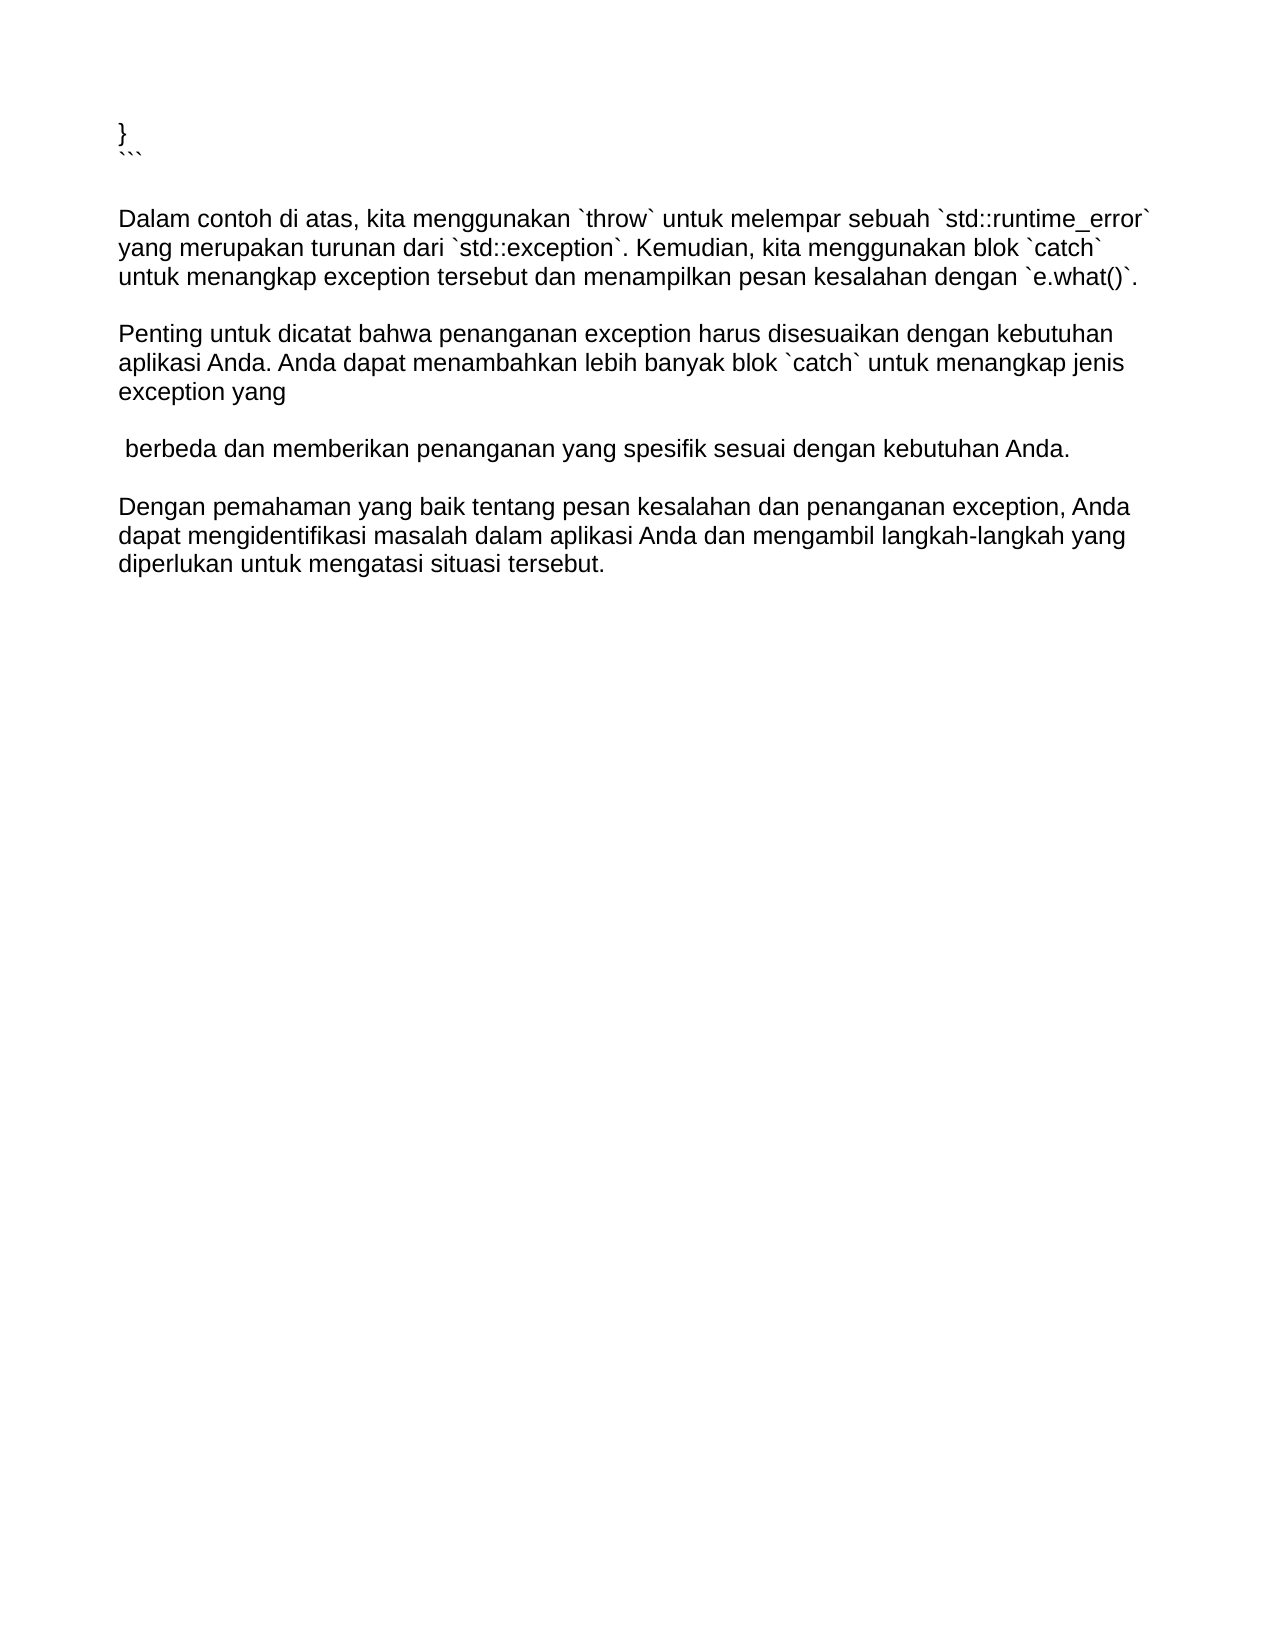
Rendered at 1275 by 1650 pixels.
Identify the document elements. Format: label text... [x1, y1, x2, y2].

text Penting untuk dicatat bahwa penanganan exception harus disesuaikan dengan kebutuhan aplikasi Anda. Anda dapat menambahkan lebih banyak blok `catch` untuk menangkap jenis exception yang [118, 319, 1157, 406]
text } [118, 118, 1157, 147]
text Dalam contoh di atas, kita menggunakan `throw` untuk melempar sebuah `std::runtime_error` yang merupakan turunan dari `std::exception`. Kemudian, kita menggunakan blok `catch` untuk menangkap exception tersebut dan menampilkan pesan kesalahan dengan `e.what()`. [118, 204, 1157, 291]
text ``` [118, 147, 1157, 176]
text berbeda dan memberikan penanganan yang spesifik sesuai dengan kebutuhan Anda. [118, 434, 1157, 463]
text Dengan pemahaman yang baik tentang pesan kesalahan dan penanganan exception, Anda dapat mengidentifikasi masalah dalam aplikasi Anda dan mengambil langkah-langkah yang diperlukan untuk mengatasi situasi tersebut. [118, 492, 1157, 578]
